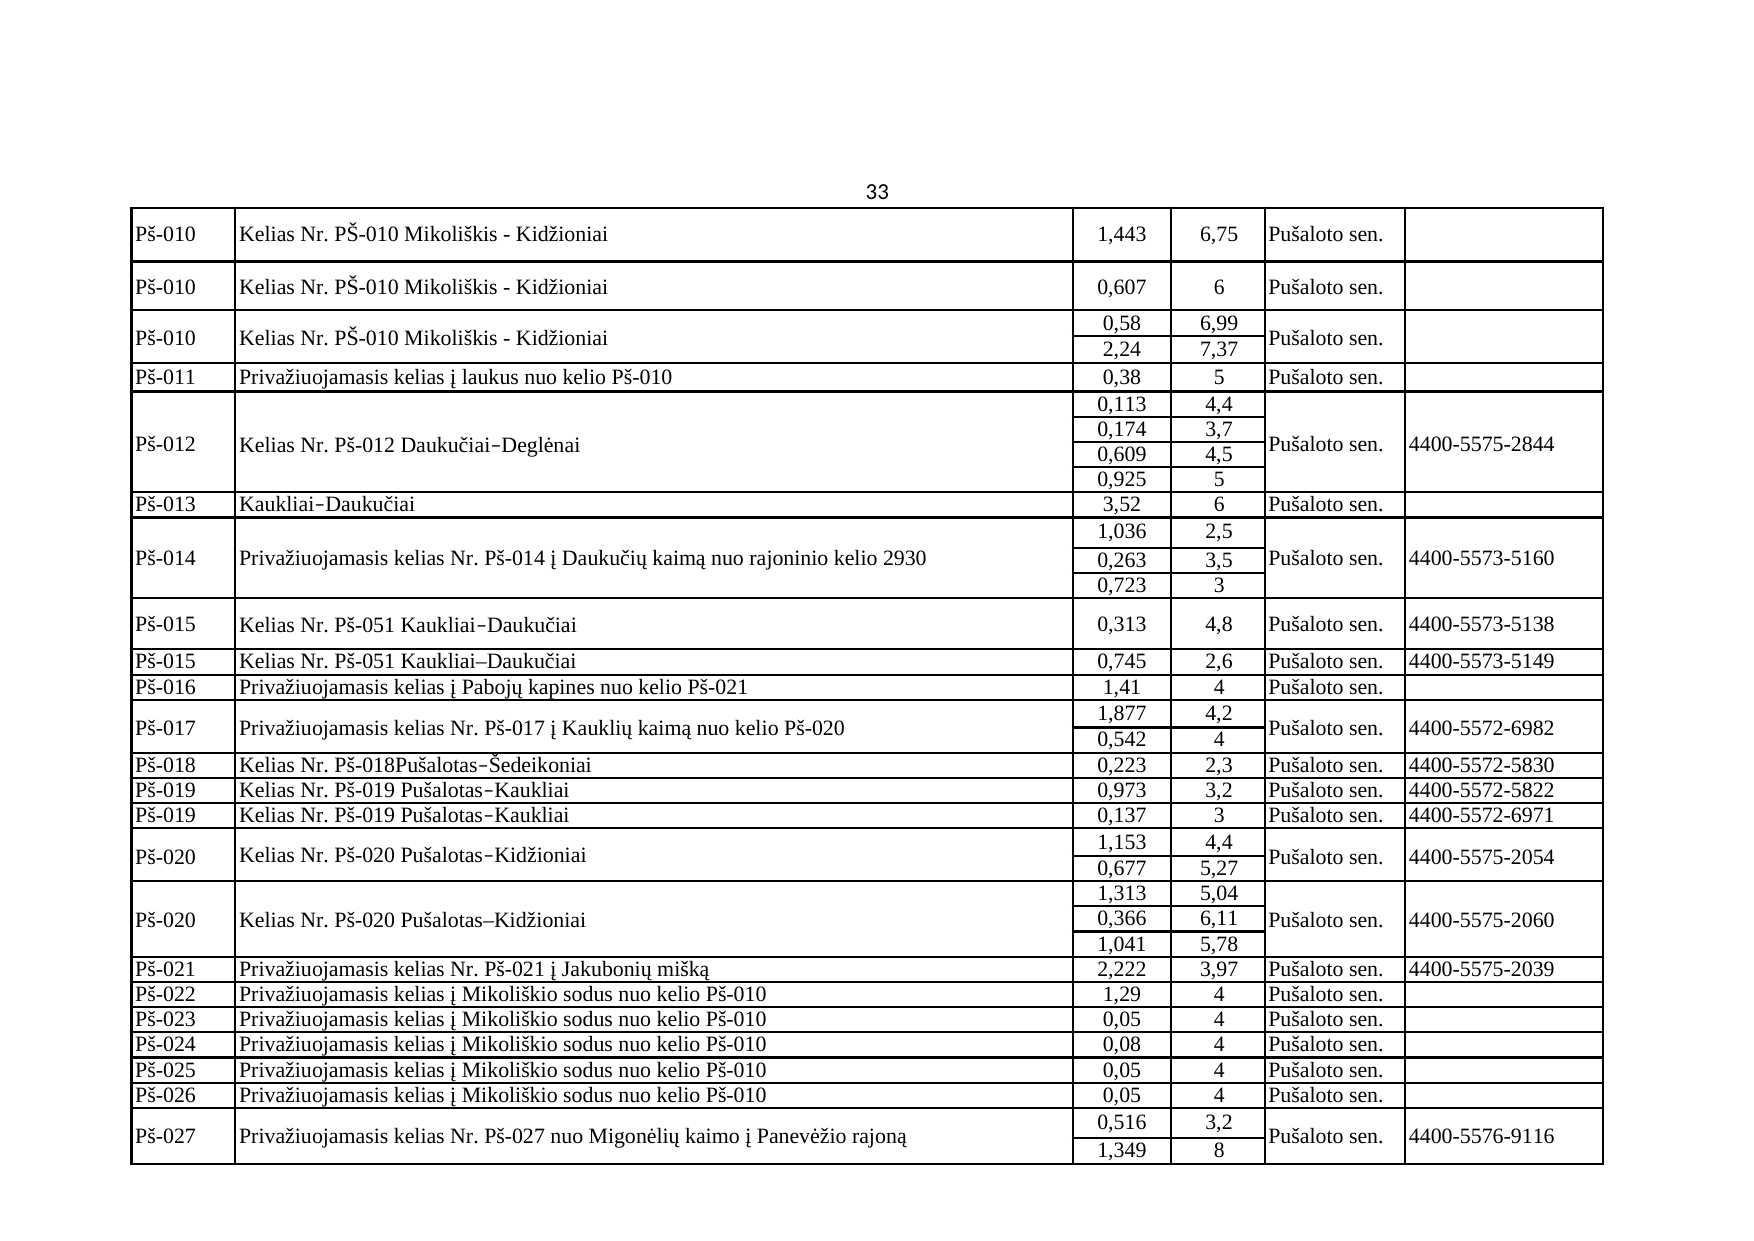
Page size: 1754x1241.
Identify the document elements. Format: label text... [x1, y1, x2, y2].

table_cell Pš-011 [133, 364, 234, 390]
table_cell Kelias Nr. Pš-019 Pušalotas–Kaukliai [236, 779, 1072, 802]
table_cell 4,5 [1172, 443, 1264, 466]
table_cell Privažiuojamasis kelias Nr. Pš-017 į Kauklių kaimą nuo kelio Pš-020 [236, 701, 1072, 752]
table_cell Pš-021 [133, 958, 234, 981]
table_cell Pš-015 [133, 650, 234, 673]
table_cell 5,78 [1172, 933, 1264, 956]
table_cell Pš-019 [133, 779, 234, 802]
table_cell Kelias Nr. PŠ-010 Mikoliškis - Kidžioniai [236, 311, 1072, 362]
table_cell 6,75 [1172, 209, 1264, 260]
table_cell 8 [1172, 1139, 1264, 1162]
table_cell [1266, 519, 1404, 547]
table_cell Privažiuojamasis kelias Nr. Pš-021 į Jakubonių mišką [236, 958, 1072, 981]
table_cell Kelias Nr. Pš-012 Daukučiai–Deglėnai [236, 393, 1072, 491]
table_cell [1406, 311, 1602, 362]
table_cell Pš-015 [133, 599, 234, 648]
table_cell 4,2 [1172, 701, 1264, 726]
table_cell 4 [1172, 1033, 1264, 1056]
table_cell Pš-016 [133, 676, 234, 699]
table_cell Privažiuojamasis kelias į Mikoliškio sodus nuo kelio Pš-010 [236, 983, 1072, 1006]
table_cell 2,6 [1172, 650, 1264, 673]
table_cell Pušaloto sen. [1266, 263, 1404, 309]
table_cell Pušaloto sen. [1266, 804, 1404, 827]
table_cell [1406, 1033, 1602, 1056]
table_cell 4 [1172, 1084, 1264, 1107]
table_cell Pš-012 [133, 393, 234, 491]
table_cell 0,174 [1074, 418, 1170, 441]
table_cell Pušaloto sen. [1266, 599, 1404, 648]
table_cell Kelias Nr. Pš-051 Kaukliai–Daukučiai [236, 650, 1072, 673]
table_cell 3 [1172, 574, 1264, 597]
table_cell 4400-5572-5830 [1406, 754, 1602, 777]
table_cell [236, 519, 1072, 547]
table_cell [1406, 364, 1602, 390]
table_cell 5 [1172, 468, 1264, 491]
table_cell Privažiuojamasis kelias į Pabojų kapines nuo kelio Pš-021 [236, 676, 1072, 699]
table_cell Kelias Nr. Pš-018Pušalotas–Šedeikoniai [236, 754, 1072, 777]
table_cell Privažiuojamasis kelias į Mikoliškio sodus nuo kelio Pš-010 [236, 1008, 1072, 1031]
table_cell 5,04 [1172, 882, 1264, 905]
table_cell 1,443 [1074, 209, 1170, 260]
table_cell 3,2 [1172, 1109, 1264, 1137]
table_cell Pš-019 [133, 804, 234, 827]
table_cell 4,4 [1172, 829, 1264, 855]
table_cell Kaukliai–Daukučiai [236, 493, 1072, 516]
table_cell 3,2 [1172, 779, 1264, 802]
table_cell 0,113 [1074, 393, 1170, 416]
table_cell Pš-024 [133, 1033, 234, 1056]
table_cell Pušaloto sen. [1266, 364, 1404, 390]
table_cell Privažiuojamasis kelias Nr. Pš-014 į Daukučių kaimą nuo rajoninio kelio 2930 [236, 547, 1072, 597]
table_cell 4400-5576-9116 [1406, 1109, 1602, 1162]
table_cell 0,05 [1074, 1084, 1170, 1107]
table_cell 0,05 [1074, 1059, 1170, 1082]
table_cell 6,99 [1172, 311, 1264, 335]
table_cell Pušaloto sen. [1266, 1033, 1404, 1056]
table_cell 0,223 [1074, 754, 1170, 777]
table_cell Pš-010 [133, 311, 234, 362]
table_cell 0,609 [1074, 443, 1170, 466]
table_cell [1406, 263, 1602, 309]
table_cell 1,036 [1074, 519, 1170, 547]
table_cell Pušaloto sen. [1266, 493, 1404, 516]
table_cell Pušaloto sen. [1266, 983, 1404, 1006]
table_cell Kelias Nr. Pš-051 Kaukliai–Daukučiai [236, 599, 1072, 648]
table_cell Pušaloto sen. [1266, 1008, 1404, 1031]
table_cell Pušaloto sen. [1266, 393, 1404, 491]
table_cell 1,041 [1074, 933, 1170, 956]
table_cell 4400-5573-5149 [1406, 650, 1602, 673]
table_cell 0,58 [1074, 311, 1170, 335]
table_cell Pš-014 [133, 547, 234, 597]
table_cell 5 [1172, 364, 1264, 390]
table_cell 4400-5573-5138 [1406, 599, 1602, 648]
table_cell Privažiuojamasis kelias į laukus nuo kelio Pš-010 [236, 364, 1072, 390]
table_cell Pš-025 [133, 1059, 234, 1082]
table_cell [1406, 493, 1602, 516]
table_cell Pušaloto sen. [1266, 1109, 1404, 1162]
table_cell Pušaloto sen. [1266, 1084, 1404, 1107]
table_cell Kelias Nr. Pš-020 Pušalotas–Kidžioniai [236, 882, 1072, 956]
table_cell 7,37 [1172, 337, 1264, 362]
table_cell 0,542 [1074, 729, 1170, 752]
table_cell 4 [1172, 1008, 1264, 1031]
table_cell 0,313 [1074, 599, 1170, 648]
table_cell 0,677 [1074, 857, 1170, 880]
table_cell Pušaloto sen. [1266, 701, 1404, 752]
table_cell Pušaloto sen. [1266, 882, 1404, 956]
table_cell 0,723 [1074, 574, 1170, 597]
table_cell Pš-020 [133, 882, 234, 956]
table_cell Pušaloto sen. [1266, 209, 1404, 260]
table_cell 4400-5575-2054 [1406, 829, 1602, 880]
table_cell 0,38 [1074, 364, 1170, 390]
table_cell 4 [1172, 729, 1264, 752]
table_cell 6,11 [1172, 907, 1264, 930]
table_cell Pušaloto sen. [1266, 1059, 1404, 1082]
table_cell 4400-5572-6982 [1406, 701, 1602, 752]
table_cell 4,4 [1172, 393, 1264, 416]
table_cell 6 [1172, 493, 1264, 516]
table_cell 0,745 [1074, 650, 1170, 673]
table_cell [1406, 209, 1602, 260]
table_cell Pušaloto sen. [1266, 650, 1404, 673]
table_cell [133, 519, 234, 547]
table_cell 4 [1172, 1059, 1264, 1082]
table_cell 6 [1172, 263, 1264, 309]
table_cell 1,349 [1074, 1139, 1170, 1162]
table_cell 3,97 [1172, 958, 1264, 981]
table_cell Pušaloto sen. [1266, 754, 1404, 777]
table_cell Pš-010 [133, 263, 234, 309]
table_cell 4400-5573-5160 [1406, 547, 1602, 597]
table_cell 0,05 [1074, 1008, 1170, 1031]
table_cell 2,222 [1074, 958, 1170, 981]
table_cell [1406, 676, 1602, 699]
table_cell 4400-5572-5822 [1406, 779, 1602, 802]
table_cell Pušaloto sen. [1266, 311, 1404, 362]
table_cell 3,7 [1172, 418, 1264, 441]
table_cell 3,52 [1074, 493, 1170, 516]
table_cell 1,877 [1074, 701, 1170, 726]
table_cell 1,153 [1074, 829, 1170, 855]
table_cell [1406, 983, 1602, 1006]
table_cell Pušaloto sen. [1266, 676, 1404, 699]
table_cell [1406, 1084, 1602, 1107]
table_cell 2,24 [1074, 337, 1170, 362]
table_cell 1,29 [1074, 983, 1170, 1006]
table_cell Pušaloto sen. [1266, 547, 1404, 597]
table_cell 0,973 [1074, 779, 1170, 802]
table_cell 4400-5572-6971 [1406, 804, 1602, 827]
table_cell Pš-013 [133, 493, 234, 516]
table_cell Privažiuojamasis kelias į Mikoliškio sodus nuo kelio Pš-010 [236, 1084, 1072, 1107]
table_cell 0,925 [1074, 468, 1170, 491]
table_cell 4400-5575-2039 [1406, 958, 1602, 981]
table_cell Pš-018 [133, 754, 234, 777]
table_cell 4400-5575-2844 [1406, 393, 1602, 491]
table_cell 2,5 [1172, 519, 1264, 547]
table_cell 4 [1172, 676, 1264, 699]
table_cell 0,366 [1074, 907, 1170, 930]
table_cell Pš-017 [133, 701, 234, 752]
table_cell 1,41 [1074, 676, 1170, 699]
table_cell Pš-022 [133, 983, 234, 1006]
table_cell Kelias Nr. PŠ-010 Mikoliškis - Kidžioniai [236, 263, 1072, 309]
table_cell Pš-010 [133, 209, 234, 260]
table_cell 3,5 [1172, 549, 1264, 572]
table_cell [1406, 1008, 1602, 1031]
table_cell 0,263 [1074, 549, 1170, 572]
table_cell 4,8 [1172, 599, 1264, 648]
table_cell 1,313 [1074, 882, 1170, 905]
table_cell Kelias Nr. Pš-020 Pušalotas–Kidžioniai [236, 829, 1072, 880]
table_cell 0,516 [1074, 1109, 1170, 1137]
table_cell [1406, 519, 1602, 547]
table_cell Pš-020 [133, 829, 234, 880]
table_cell 5,27 [1172, 857, 1264, 880]
table_cell Pušaloto sen. [1266, 779, 1404, 802]
table_cell Pš-026 [133, 1084, 234, 1107]
table_cell Privažiuojamasis kelias Nr. Pš-027 nuo Migonėlių kaimo į Panevėžio rajoną [236, 1109, 1072, 1162]
table_cell 3 [1172, 804, 1264, 827]
table_cell 0,08 [1074, 1033, 1170, 1056]
table_cell Pušaloto sen. [1266, 829, 1404, 880]
table_cell 4400-5575-2060 [1406, 882, 1602, 956]
table_cell Pš-023 [133, 1008, 234, 1031]
table_cell 2,3 [1172, 754, 1264, 777]
table_cell Pušaloto sen. [1266, 958, 1404, 981]
table_cell 0,607 [1074, 263, 1170, 309]
table_cell 4 [1172, 983, 1264, 1006]
table_cell Privažiuojamasis kelias į Mikoliškio sodus nuo kelio Pš-010 [236, 1059, 1072, 1082]
table_cell Kelias Nr. Pš-019 Pušalotas–Kaukliai [236, 804, 1072, 827]
table_cell Kelias Nr. PŠ-010 Mikoliškis - Kidžioniai [236, 209, 1072, 260]
table_cell 0,137 [1074, 804, 1170, 827]
table_cell Privažiuojamasis kelias į Mikoliškio sodus nuo kelio Pš-010 [236, 1033, 1072, 1056]
table_cell [1406, 1059, 1602, 1082]
table_cell Pš-027 [133, 1109, 234, 1162]
